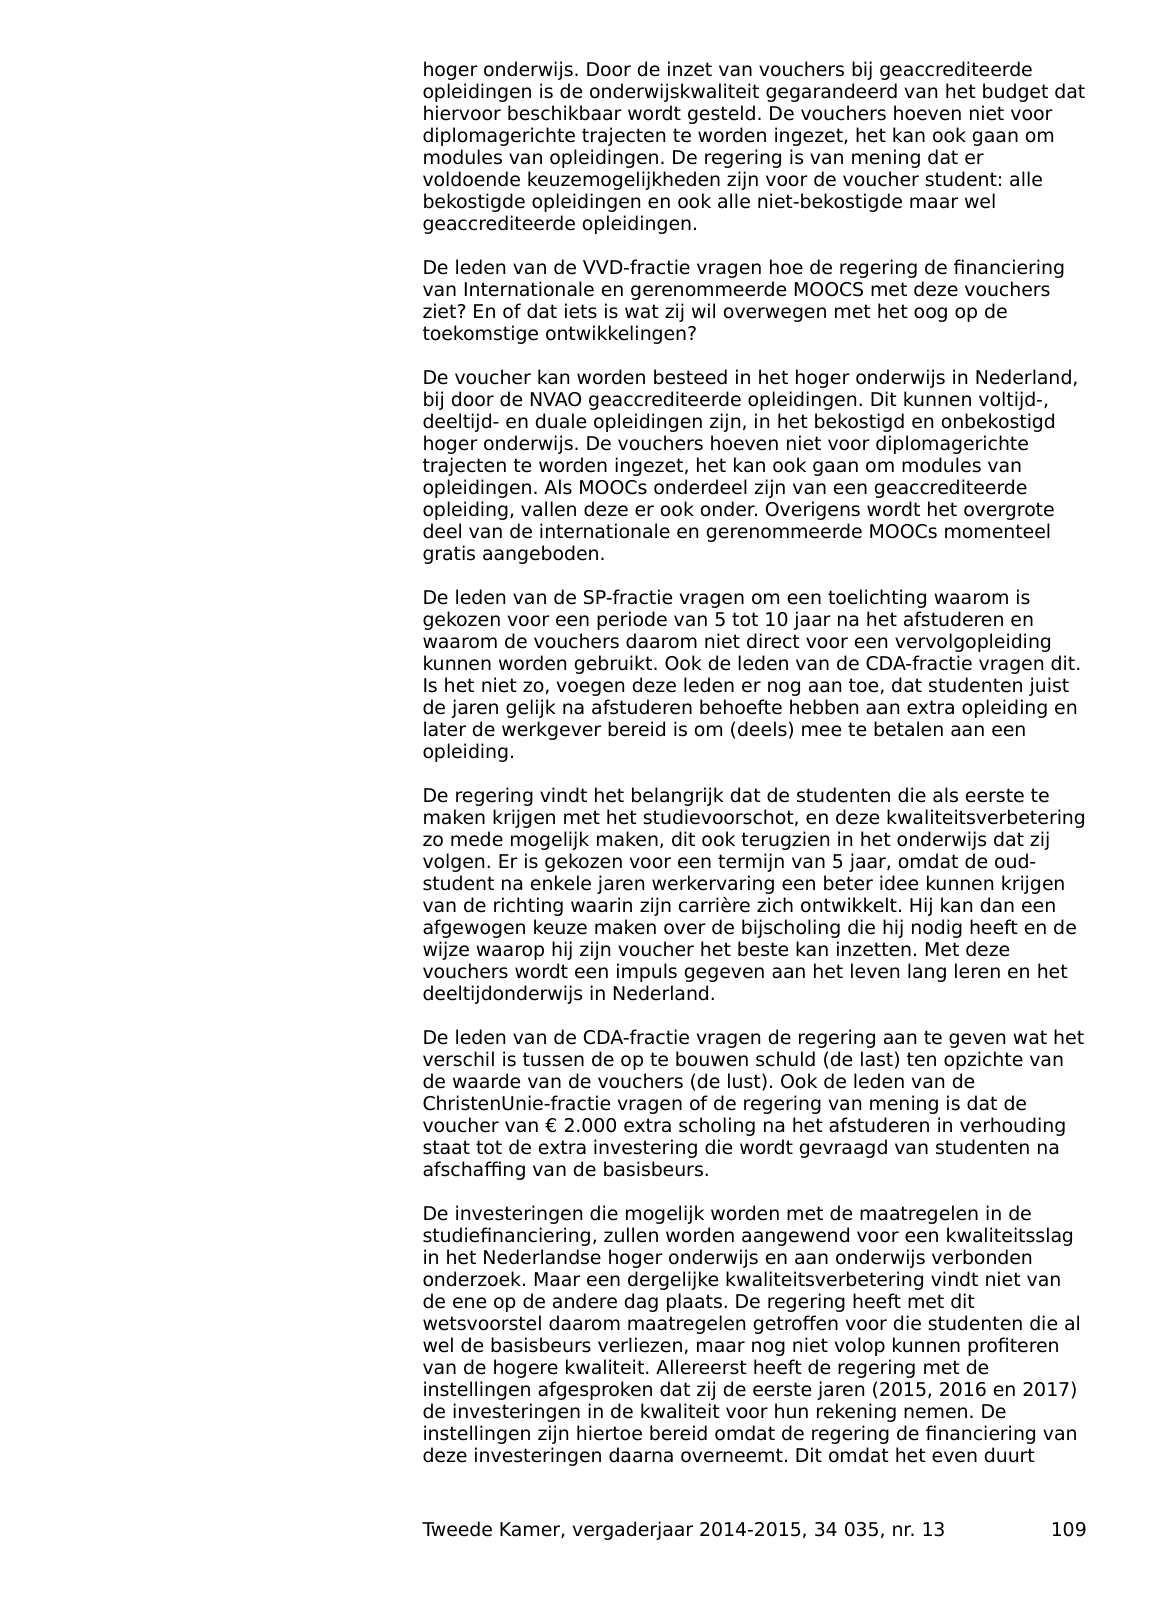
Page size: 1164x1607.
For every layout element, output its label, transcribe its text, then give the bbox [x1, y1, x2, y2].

text De investeringen die mogelijk worden met de maatregelen in de studiefinanciering, zullen worden aangewend voor een kwaliteitsslag in het Nederlandse hoger onderwijs en aan onderwijs verbonden onderzoek. Maar een dergelijke kwaliteitsverbetering vindt niet van de ene op de andere dag plaats. De regering heeft met dit wetsvoorstel daarom maatregelen getroffen voor die studenten die al wel de basisbeurs verliezen, maar nog niet volop kunnen profiteren van de hogere kwaliteit. Allereerst heeft de regering met de instellingen afgesproken dat zij de eerste jaren (2015, 2016 en 2017) de investeringen in de kwaliteit voor hun rekening nemen. De instellingen zijn hiertoe bereid omdat de regering de financiering van deze investeringen daarna overneemt. Dit omdat het even duurt [422, 1203, 1087, 1467]
text De voucher kan worden besteed in het hoger onderwijs in Nederland, bij door de NVAO geaccrediteerde opleidingen. Dit kunnen voltijd-, deeltijd- en duale opleidingen zijn, in het bekostigd en onbekostigd hoger onderwijs. De vouchers hoeven niet voor diplomagerichte trajecten te worden ingezet, het kan ook gaan om modules van opleidingen. Als MOOCs onderdeel zijn van een geaccrediteerde opleiding, vallen deze er ook onder. Overigens wordt het overgrote deel van de internationale en gerenommeerde MOOCs momenteel gratis aangeboden. [422, 367, 1087, 565]
text De leden van de SP-fractie vragen om een toelichting waarom is gekozen voor een periode van 5 tot 10 jaar na het afstuderen en waarom de vouchers daarom niet direct voor een vervolgopleiding kunnen worden gebruikt. Ook de leden van de CDA-fractie vragen dit. Is het niet zo, voegen deze leden er nog aan toe, dat studenten juist de jaren gelijk na afstuderen behoefte hebben aan extra opleiding en later de werkgever bereid is om (deels) mee te betalen aan een opleiding. [422, 587, 1087, 763]
text De leden van de VVD-fractie vragen hoe de regering de financiering van Internationale en gerenommeerde MOOCS met deze vouchers ziet? En of dat iets is wat zij wil overwegen met het oog op de toekomstige ontwikkelingen? [422, 257, 1087, 345]
text De leden van de CDA-fractie vragen de regering aan te geven wat het verschil is tussen de op te bouwen schuld (de last) ten opzichte van de waarde van de vouchers (de lust). Ook de leden van de ChristenUnie-fractie vragen of de regering van mening is dat de voucher van € 2.000 extra scholing na het afstuderen in verhouding staat tot de extra investering die wordt gevraagd van studenten na afschaffing van de basisbeurs. [422, 1027, 1087, 1181]
text hoger onderwijs. Door de inzet van vouchers bij geaccrediteerde opleidingen is de onderwijskwaliteit gegarandeerd van het budget dat hiervoor beschikbaar wordt gesteld. De vouchers hoeven niet voor diplomagerichte trajecten te worden ingezet, het kan ook gaan om modules van opleidingen. De regering is van mening dat er voldoende keuzemogelijkheden zijn voor de voucher student: alle bekostigde opleidingen en ook alle niet-bekostigde maar wel geaccrediteerde opleidingen. [422, 59, 1087, 235]
text De regering vindt het belangrijk dat de studenten die als eerste te maken krijgen met het studievoorschot, en deze kwaliteitsverbetering zo mede mogelijk maken, dit ook terugzien in het onderwijs dat zij volgen. Er is gekozen voor een termijn van 5 jaar, omdat de oud-student na enkele jaren werkervaring een beter idee kunnen krijgen van de richting waarin zijn carrière zich ontwikkelt. Hij kan dan een afgewogen keuze maken over de bijscholing die hij nodig heeft en de wijze waarop hij zijn voucher het beste kan inzetten. Met deze vouchers wordt een impuls gegeven aan het leven lang leren en het deeltijdonderwijs in Nederland. [422, 785, 1087, 1005]
